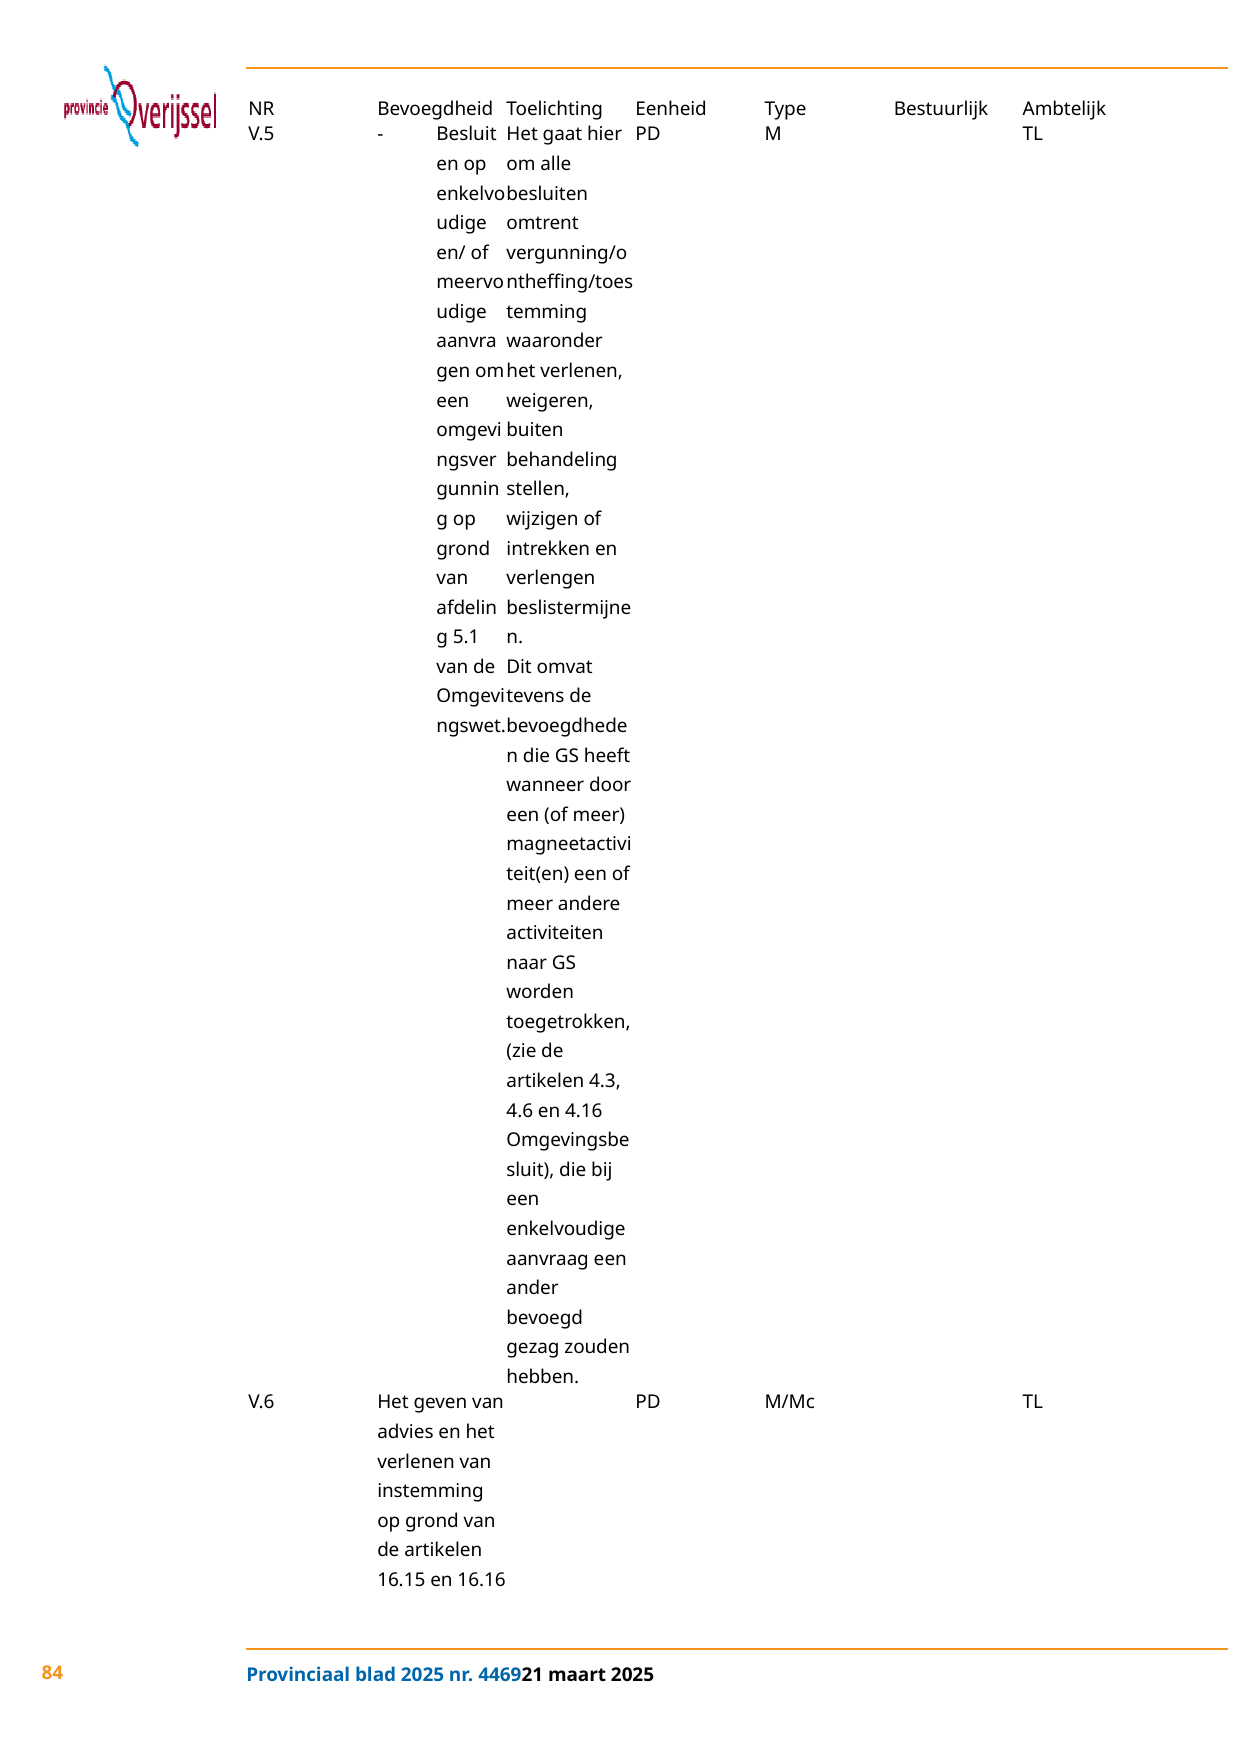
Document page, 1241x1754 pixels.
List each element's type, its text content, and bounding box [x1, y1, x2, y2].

table_cell V.5 [248, 121, 377, 1389]
table_header Type [764, 95, 893, 121]
table_cell V.6 [248, 1389, 377, 1592]
table_cell [506, 1389, 635, 1592]
table_cell Besluiten op enkelvoudige en/ of meervoudige aanvragen om een omgevingsvergunning op grond van afdeling 5.1 van de Omgevingswet. [377, 121, 506, 1389]
picture [41, 47, 231, 172]
table_header Ambtelijk [1023, 95, 1152, 121]
table_cell M [764, 121, 893, 1389]
table_header Bevoegdheid [377, 95, 506, 121]
table_header NR [248, 95, 377, 121]
table_cell Het geven van advies en het verlenen van instemming op grond van de artikelen 16.15 en 16.16 [377, 1389, 506, 1592]
table_header Eenheid [635, 95, 764, 121]
table_header Bestuurlijk [894, 95, 1022, 121]
table_cell TL [1023, 1389, 1152, 1592]
table_cell TL [1023, 121, 1152, 1389]
table_cell [894, 1389, 1022, 1592]
table_cell M/Mc [764, 1389, 893, 1592]
table_cell Het gaat hier om alle besluiten omtrent vergunning/ontheffing/toestemming waaronder het verlenen, weigeren, buiten behandeling stellen, wijzigen of intrekken en verlengen beslistermijnen. Dit omvat tevens de bevoegdheden die GS heeft wanneer door een (of meer) magneetactiviteit(en) een of meer andere activiteiten naar GS worden toegetrokken, (zie de artikelen 4.3, 4.6 en 4.16 Omgevingsbesluit), die bij een enkelvoudige aanvraag een ander bevoegd gezag zouden hebben. [506, 121, 635, 1389]
table_cell [894, 121, 1022, 1389]
table_header Toelichting [506, 95, 635, 121]
table_cell PD [635, 121, 764, 1389]
table_cell PD [635, 1389, 764, 1592]
